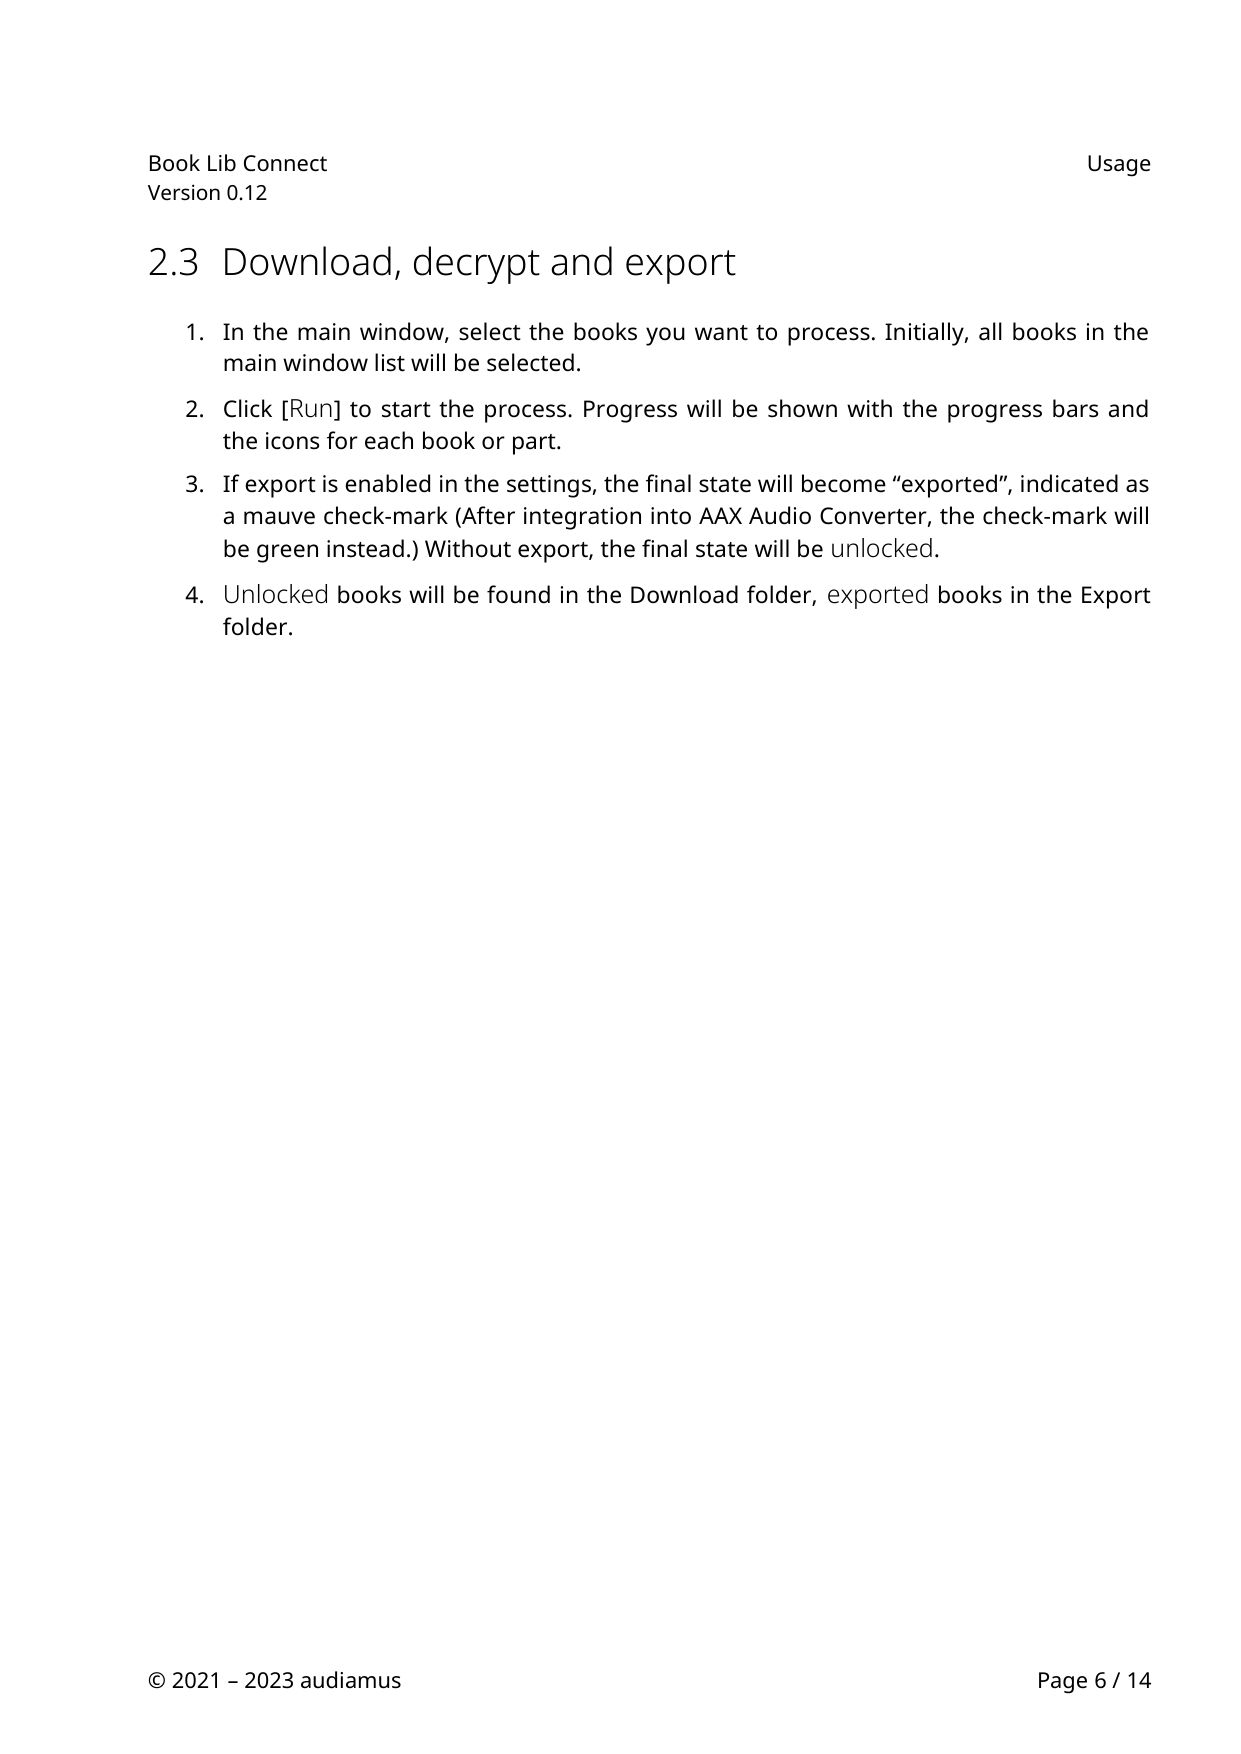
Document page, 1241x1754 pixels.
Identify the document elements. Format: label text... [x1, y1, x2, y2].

subtitle Download, decrypt and export [148, 235, 1152, 286]
list If export is enabled in the settings, the final state will become “exported”, indicated as a mauve check-mark (After integration into AAX Audio Converter, the check-mark will be green instead.) Without export, the final state will be unlocked. [185, 468, 1152, 565]
list In the main window, select the books you want to process. Initially, all books in the main window list will be selected. [185, 316, 1152, 378]
list Unlocked books will be found in the Download folder, exported books in the Export folder. [185, 577, 1152, 642]
list Click [Run] to start the process. Progress will be shown with the progress bars and the icons for each book or part. [185, 391, 1152, 456]
